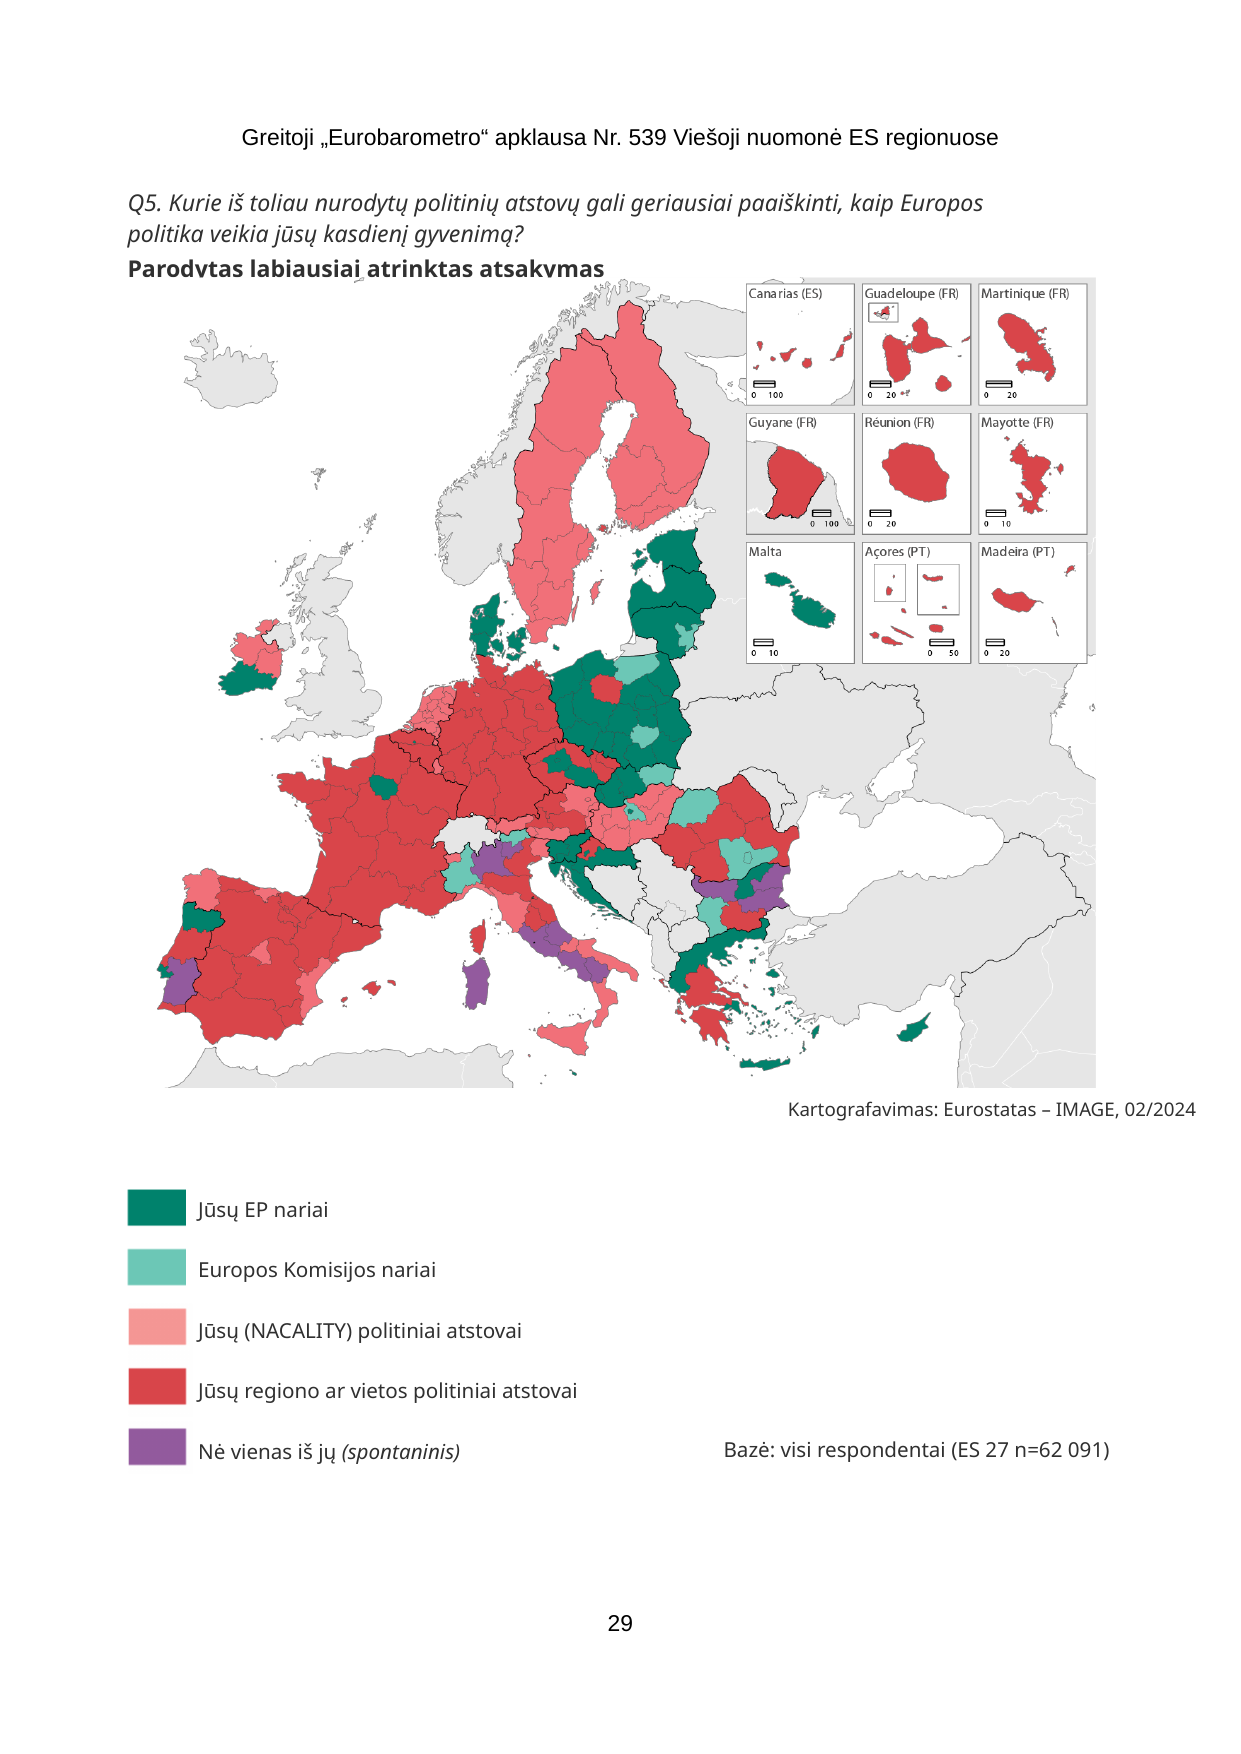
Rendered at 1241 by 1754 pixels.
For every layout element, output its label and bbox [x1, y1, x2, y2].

picture [129, 1304, 192, 1416]
picture [121, 1181, 186, 1300]
picture [128, 275, 1096, 1088]
picture [129, 1422, 192, 1473]
